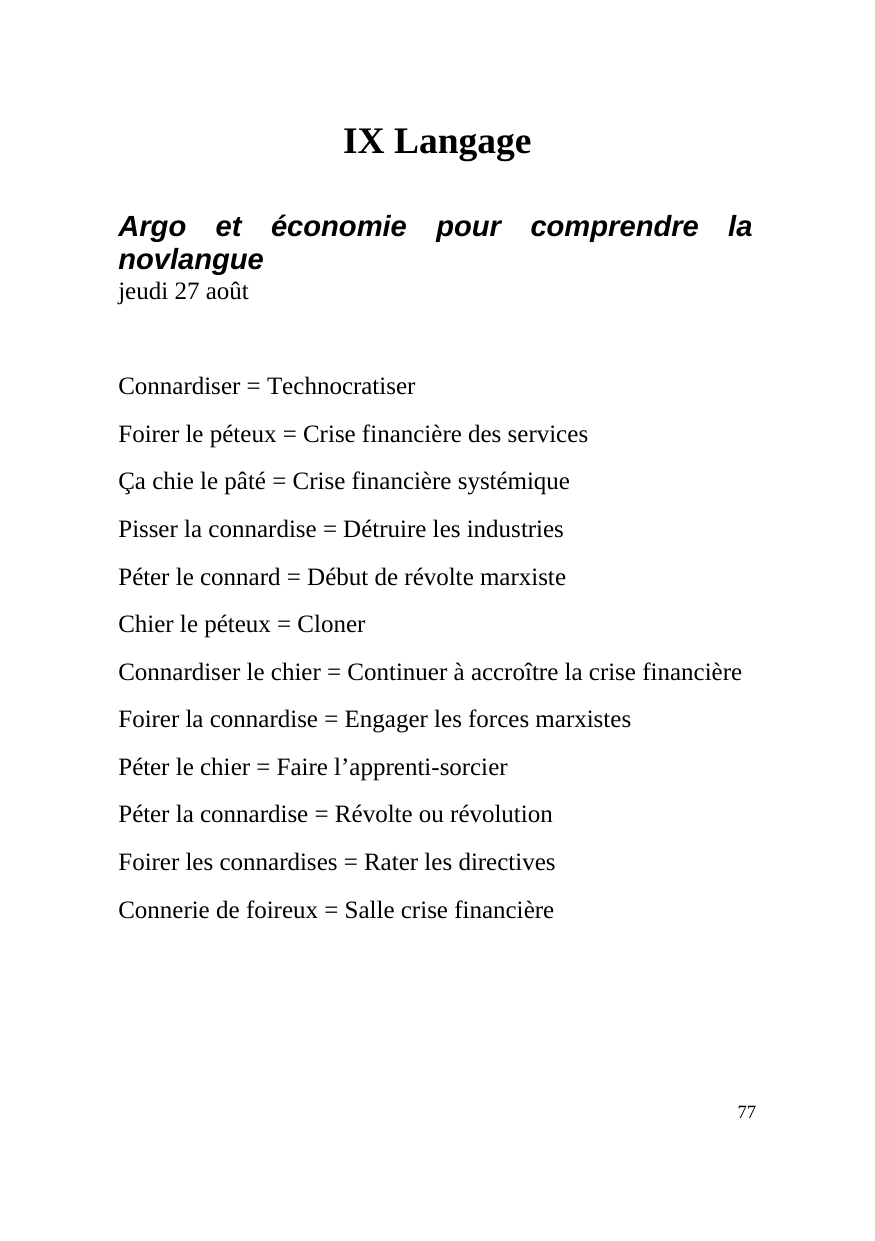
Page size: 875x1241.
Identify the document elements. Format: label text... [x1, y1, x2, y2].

text Péter le connard = Début de révolte marxiste [118, 562, 756, 590]
text Foirer la connardise = Engager les forces marxistes [118, 704, 756, 733]
text Foirer les connardises = Rater les directives [118, 847, 756, 876]
text Connardiser = Technocratiser [118, 371, 756, 400]
text Ça chie le pâté = Crise financière systémique [118, 466, 756, 495]
subtitle IX Langage [118, 118, 756, 161]
text Pisser la connardise = Détruire les industries [118, 514, 756, 543]
text Chier le péteux = Cloner [118, 609, 756, 638]
text jeudi 27 août [118, 276, 756, 305]
text Connerie de foireux = Salle crise financière [118, 895, 756, 923]
subtitle Argo et économie pour comprendre la novlangue [118, 209, 756, 276]
text Péter le chier = Faire l’apprenti-sorcier [118, 752, 756, 781]
text Foirer le péteux = Crise financière des services [118, 419, 756, 447]
text Péter la connardise = Révolte ou révolution [118, 799, 756, 828]
text Connardiser le chier = Continuer à accroître la crise financière [118, 657, 756, 686]
